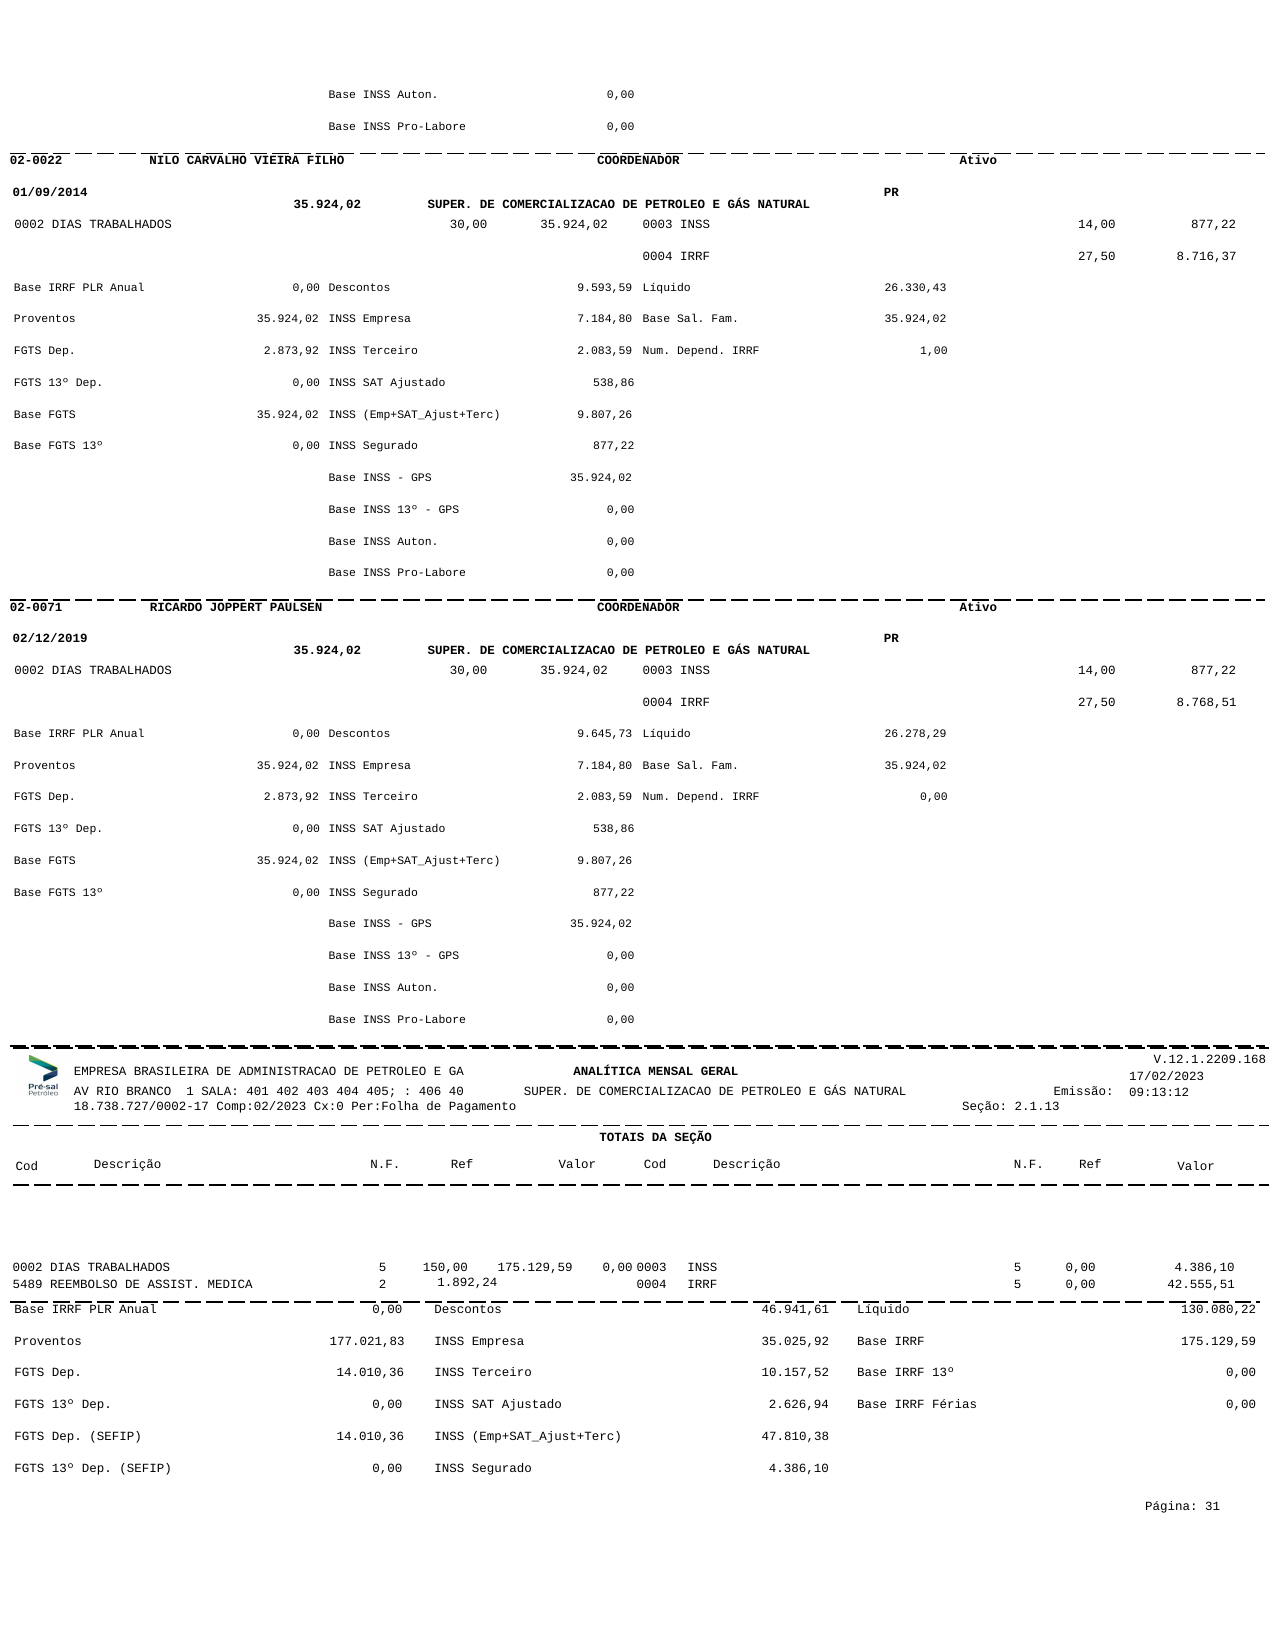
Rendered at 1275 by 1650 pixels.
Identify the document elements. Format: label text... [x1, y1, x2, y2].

table_cell [540, 696, 642, 728]
table_cell 47.810,38 [754, 1430, 857, 1462]
table_cell INSS Empresa [328, 760, 540, 791]
table_cell [1014, 1398, 1065, 1430]
table_cell 0,00 [884, 791, 959, 823]
table_cell 02-0071 RICARDO JOPPERT PAULSEN [10, 599, 597, 632]
table_cell [636, 1430, 687, 1462]
table_cell 30,00 [328, 664, 540, 696]
table_cell [257, 250, 328, 281]
table_cell 46.941,61 [754, 1301, 857, 1334]
table_cell [884, 409, 959, 440]
table_cell Valor [1129, 1125, 1269, 1184]
table_cell FGTS Dep. (SEFIP) [10, 1430, 329, 1462]
table_cell Descontos [423, 1301, 636, 1334]
table_cell 0003 INSS [643, 218, 883, 249]
table_cell INSS Empresa [423, 1335, 636, 1366]
table_cell [1078, 472, 1169, 504]
table_cell Proventos [10, 1335, 329, 1366]
table_cell FGTS Dep. [10, 345, 257, 377]
table_cell [884, 121, 959, 153]
table_cell [1078, 121, 1169, 153]
table_cell 0004 IRRF [643, 250, 883, 281]
table_cell [1169, 982, 1264, 1014]
table_cell [959, 887, 1078, 918]
table_cell [884, 153, 959, 186]
table_cell [1078, 377, 1169, 408]
table_cell Base INSS Auton. [328, 982, 540, 1014]
table_cell [257, 696, 328, 728]
table_cell Cod [13, 1125, 74, 1184]
table_cell 2.626,94 [754, 1398, 857, 1430]
table_cell 26.278,29 [884, 728, 959, 759]
table_cell 0,00 [540, 504, 642, 536]
table_cell [884, 536, 959, 567]
table_cell [1169, 567, 1264, 599]
table_cell FGTS Dep. [10, 791, 257, 823]
table_cell [10, 1014, 257, 1045]
table_cell [959, 377, 1078, 408]
table_cell 01/09/2014 [10, 186, 257, 218]
table_cell INSS SAT Ajustado [328, 823, 540, 855]
table_cell [643, 377, 883, 408]
table_cell [884, 504, 959, 536]
table_cell [687, 1430, 754, 1462]
table_cell [1078, 633, 1169, 664]
table_cell 877,22 [1169, 218, 1264, 249]
table_cell [1065, 1430, 1167, 1462]
table_cell [10, 121, 257, 153]
table_cell [636, 1462, 687, 1493]
table_cell [1169, 281, 1264, 313]
table_cell Base IRRF 13º [857, 1366, 1014, 1398]
table_cell [1169, 536, 1264, 567]
table_cell INSS Segurado [328, 887, 540, 918]
table_cell [1169, 186, 1264, 218]
table_cell 02/12/2019 [10, 633, 257, 664]
table_cell [857, 1430, 1014, 1462]
table_header V.12.1.2209.168 17/02/2023 09:13:12 [1129, 1047, 1269, 1124]
table_cell Base INSS Pro-Labore [328, 567, 540, 599]
table_cell [884, 855, 959, 887]
table_cell [643, 567, 883, 599]
table_cell 877,22 [1169, 664, 1264, 696]
table_cell 9.593,59 [540, 281, 642, 313]
table_cell Ativo [959, 599, 1078, 632]
table_cell [257, 567, 328, 599]
table_header 0,00 0,00 [1065, 1261, 1167, 1301]
table_cell [959, 950, 1078, 982]
table_cell [1169, 855, 1264, 887]
table_cell [1014, 1430, 1065, 1462]
table_cell INSS Terceiro [328, 791, 540, 823]
table_cell [257, 121, 328, 153]
table_cell [1169, 472, 1264, 504]
table_cell 175.129,59 [1167, 1335, 1259, 1366]
table_cell 8.716,37 [1169, 250, 1264, 281]
table_cell Líquido [643, 281, 883, 313]
table_cell Num. Depend. IRRF [643, 791, 883, 823]
table_cell [636, 1398, 687, 1430]
table_cell 30,00 [328, 218, 540, 249]
table_cell 2.083,59 [540, 345, 642, 377]
table_cell [959, 313, 1078, 345]
table_cell Base FGTS 13º [10, 440, 257, 472]
table_cell [643, 472, 883, 504]
table_cell [959, 472, 1078, 504]
table_cell [1078, 536, 1169, 567]
table_cell [257, 1014, 328, 1045]
table_header 5 5 [1014, 1261, 1065, 1301]
table_cell [1078, 313, 1169, 345]
table_cell FGTS 13º Dep. [10, 1398, 329, 1430]
table_cell 877,22 [540, 440, 642, 472]
table_cell [1169, 345, 1264, 377]
table_cell 1,00 [884, 345, 959, 377]
table_cell 35.924,02 [257, 409, 328, 440]
table_cell [1078, 918, 1169, 950]
table_cell [643, 409, 883, 440]
table_cell 35.924,02 SUPER. DE COMERCIALIZACAO DE PETROLEO E GÁS NATURAL [257, 633, 883, 664]
table_cell [636, 1301, 687, 1334]
table_cell Num. Depend. IRRF [643, 345, 883, 377]
table_cell [1078, 153, 1169, 186]
table_cell [1065, 1335, 1167, 1366]
table_cell [959, 345, 1078, 377]
table_cell Base INSS 13º - GPS [328, 950, 540, 982]
table_header EMPRESA BRASILEIRA DE ADMINISTRACAO DE PETROLEO E GA ANALÍTICA MENSAL GERAL AV RIO BRANCO 1 SALA: 401 402 403 404 405; : 406 40 SUPER. DE COMERCIALIZACAO DE PETROLEO E GÁS NATURAL 18.738.727/0002-17 Comp:02/2023 Cx:0 Per:Folha de Pagamento [74, 1047, 962, 1124]
table_cell INSS (Emp+SAT_Ajust+Terc) [328, 409, 540, 440]
table_cell [1169, 887, 1264, 918]
table_cell Base FGTS [10, 409, 257, 440]
table_cell Base INSS Auton. [328, 89, 540, 121]
table_cell INSS (Emp+SAT_Ajust+Terc) [328, 855, 540, 887]
table_cell 0,00 [1167, 1366, 1259, 1398]
table_cell [959, 633, 1078, 664]
table_cell 2.873,92 [257, 791, 328, 823]
table_cell 538,86 [540, 377, 642, 408]
table_cell 130.080,22 [1167, 1301, 1259, 1334]
table_cell Base IRRF PLR Anual [10, 728, 257, 759]
table_cell 35.924,02 [540, 472, 642, 504]
table_cell [884, 250, 959, 281]
table_header 0003 0004 [636, 1261, 687, 1301]
table_cell [1065, 1366, 1167, 1398]
table_cell [959, 855, 1078, 887]
table_cell 0,00 [257, 281, 328, 313]
table_cell 0003 INSS [643, 664, 883, 696]
table_header 150,00 175.129,59 0,00 1.892,24 [423, 1261, 636, 1301]
table_cell [857, 1462, 1014, 1493]
table_cell [643, 855, 883, 887]
table_cell 35.924,02 [257, 760, 328, 791]
table_cell Base FGTS [10, 855, 257, 887]
table_cell [959, 728, 1078, 759]
table_cell Base INSS Pro-Labore [328, 1014, 540, 1045]
table_cell [959, 791, 1078, 823]
table_cell Base IRRF PLR Anual [10, 281, 257, 313]
table_cell 0,00 [540, 89, 642, 121]
table_cell [959, 760, 1078, 791]
table_cell [884, 950, 959, 982]
table_cell [959, 1014, 1078, 1045]
table_cell [959, 918, 1078, 950]
table_cell [687, 1301, 754, 1334]
table_cell [1014, 1366, 1065, 1398]
table_cell [257, 536, 328, 567]
table_cell [1078, 823, 1169, 855]
table_cell [1065, 1301, 1167, 1334]
table_cell [687, 1335, 754, 1366]
table_cell [1078, 982, 1169, 1014]
table_cell FGTS 13º Dep. (SEFIP) [10, 1462, 329, 1493]
table_cell INSS SAT Ajustado [423, 1398, 636, 1430]
table_header [754, 1261, 857, 1301]
table_cell [1078, 281, 1169, 313]
table_cell [959, 664, 1078, 696]
table_cell 0004 IRRF [643, 696, 883, 728]
table_cell 8.768,51 [1169, 696, 1264, 728]
table_cell 10.157,52 [754, 1366, 857, 1398]
table_cell [884, 664, 959, 696]
table_cell 14.010,36 [329, 1430, 423, 1462]
table_cell Líquido [643, 728, 883, 759]
table_cell [257, 664, 328, 696]
table_cell [1167, 1462, 1259, 1493]
table_cell [10, 918, 257, 950]
table_cell 0,00 [540, 950, 642, 982]
table_cell [959, 696, 1078, 728]
table_cell Proventos [10, 313, 257, 345]
table_cell FGTS 13º Dep. [10, 377, 257, 408]
table_cell [1169, 791, 1264, 823]
table_cell 2.083,59 [540, 791, 642, 823]
table_cell 538,86 [540, 823, 642, 855]
table_cell [643, 887, 883, 918]
table_cell 35.924,02 [884, 313, 959, 345]
table_cell Base FGTS 13º [10, 887, 257, 918]
table_cell 35.924,02 SUPER. DE COMERCIALIZACAO DE PETROLEO E GÁS NATURAL [257, 186, 883, 218]
table_cell [328, 696, 540, 728]
table_cell [257, 472, 328, 504]
table_cell [687, 1366, 754, 1398]
table_cell Base IRRF [857, 1335, 1014, 1366]
table_cell [884, 218, 959, 249]
table_cell 0,00 [540, 1014, 642, 1045]
table_cell INSS Segurado [423, 1462, 636, 1493]
table_cell [1169, 440, 1264, 472]
table_cell [636, 1335, 687, 1366]
table_cell [1169, 918, 1264, 950]
table_cell [884, 89, 959, 121]
table_cell [1078, 599, 1169, 632]
table_cell PR [884, 633, 959, 664]
table_cell [1078, 950, 1169, 982]
table_cell [884, 887, 959, 918]
table_cell [1078, 855, 1169, 887]
table_cell Descontos [328, 728, 540, 759]
table_cell 9.807,26 [540, 855, 642, 887]
table_cell [1169, 121, 1264, 153]
table_cell [884, 472, 959, 504]
table_cell 0,00 [540, 982, 642, 1014]
table_cell 0,00 [540, 567, 642, 599]
table_cell INSS Segurado [328, 440, 540, 472]
table_cell 177.021,83 [329, 1335, 423, 1366]
table_cell [1169, 599, 1264, 632]
table_cell [257, 89, 328, 121]
table_cell [1169, 377, 1264, 408]
table_cell [959, 536, 1078, 567]
table_cell [1169, 950, 1264, 982]
table_cell [1078, 728, 1169, 759]
table_cell [1169, 633, 1264, 664]
table_cell FGTS Dep. [10, 1366, 329, 1398]
table_cell [959, 567, 1078, 599]
table_cell [884, 696, 959, 728]
table_cell [1169, 760, 1264, 791]
table_cell 27,50 [1078, 696, 1169, 728]
table_cell [1078, 1014, 1169, 1045]
table_cell Base IRRF PLR Anual [10, 1301, 329, 1334]
table_cell [959, 250, 1078, 281]
table_cell [643, 536, 883, 567]
table_cell 02-0022 NILO CARVALHO VIEIRA FILHO [10, 153, 597, 186]
table_cell 0,00 [1167, 1398, 1259, 1430]
table_header INSS IRRF [687, 1261, 754, 1301]
table_cell [884, 918, 959, 950]
table_cell Base INSS 13º - GPS [328, 504, 540, 536]
table_cell [10, 950, 257, 982]
table_cell [959, 281, 1078, 313]
table_cell [1169, 313, 1264, 345]
table_cell Ativo [959, 153, 1078, 186]
table_cell Base Sal. Fam. [643, 313, 883, 345]
table_cell [257, 504, 328, 536]
table_cell [959, 440, 1078, 472]
table_cell 26.330,43 [884, 281, 959, 313]
table_cell [959, 409, 1078, 440]
table_cell [1169, 728, 1264, 759]
table_cell Base Sal. Fam. [643, 760, 883, 791]
table_cell [687, 1462, 754, 1493]
table_cell [10, 504, 257, 536]
table_cell [959, 89, 1078, 121]
table_cell [643, 440, 883, 472]
table_cell Proventos [10, 760, 257, 791]
table_cell 0,00 [257, 887, 328, 918]
table_cell 0,00 [329, 1301, 423, 1334]
table_cell [540, 250, 642, 281]
table_cell 14,00 [1078, 664, 1169, 696]
table_cell PR [884, 186, 959, 218]
table_header [857, 1261, 1014, 1301]
table_cell [1078, 186, 1169, 218]
table_cell [959, 218, 1078, 249]
table_cell [643, 504, 883, 536]
table_cell [10, 567, 257, 599]
table_cell [687, 1398, 754, 1430]
table_cell 7.184,80 [540, 760, 642, 791]
table_cell 0,00 [329, 1398, 423, 1430]
table_cell [643, 918, 883, 950]
table_cell [1169, 153, 1264, 186]
table_cell [1078, 791, 1169, 823]
table_cell [643, 982, 883, 1014]
table_cell Base INSS - GPS [328, 472, 540, 504]
table_cell [1078, 887, 1169, 918]
table_cell [1169, 409, 1264, 440]
table_cell 35.025,92 [754, 1335, 857, 1366]
table_cell 35.924,02 [540, 664, 642, 696]
table_cell INSS Empresa [328, 313, 540, 345]
table_cell 35.924,02 [257, 855, 328, 887]
table_cell 27,50 [1078, 250, 1169, 281]
table_cell INSS SAT Ajustado [328, 377, 540, 408]
table_cell [1078, 409, 1169, 440]
table_cell 14.010,36 [329, 1366, 423, 1398]
table_cell [257, 218, 328, 249]
table_cell 4.386,10 [754, 1462, 857, 1493]
table_cell [10, 472, 257, 504]
table_cell 35.924,02 [540, 918, 642, 950]
table_cell 35.924,02 [257, 313, 328, 345]
table_cell [10, 89, 257, 121]
table_cell [959, 823, 1078, 855]
table_cell [1169, 504, 1264, 536]
table_cell [257, 950, 328, 982]
table_cell [1169, 89, 1264, 121]
table_cell [959, 121, 1078, 153]
table_cell 0002 DIAS TRABALHADOS [10, 218, 257, 249]
table_cell [1014, 1462, 1065, 1493]
table_cell COORDENADOR [597, 153, 883, 186]
table_cell FGTS 13º Dep. [10, 823, 257, 855]
table_cell [643, 823, 883, 855]
table_cell [884, 377, 959, 408]
table_cell 0,00 [540, 536, 642, 567]
table_cell Descontos [328, 281, 540, 313]
table_cell [884, 567, 959, 599]
table_cell Base IRRF Férias [857, 1398, 1014, 1430]
table_cell [1169, 823, 1264, 855]
table_cell [884, 440, 959, 472]
table_cell [328, 250, 540, 281]
table_cell [1014, 1301, 1065, 1334]
table_header 4.386,10 42.555,51 [1167, 1261, 1259, 1301]
table_cell [636, 1366, 687, 1398]
table_header 0002 DIAS TRABALHADOS 5489 REEMBOLSO DE ASSIST. MEDICA [10, 1261, 329, 1301]
table_cell INSS Terceiro [423, 1366, 636, 1398]
table_cell [1078, 89, 1169, 121]
table_cell [10, 696, 257, 728]
table_cell 0,00 [329, 1462, 423, 1493]
table_cell COORDENADOR [597, 599, 883, 632]
table_cell 0,00 [257, 377, 328, 408]
table_cell 0002 DIAS TRABALHADOS [10, 664, 257, 696]
table_cell [1078, 504, 1169, 536]
table_cell N.F. Ref [962, 1125, 1129, 1184]
table_cell [884, 1014, 959, 1045]
table_cell [1014, 1335, 1065, 1366]
table_cell 0,00 [257, 823, 328, 855]
table_cell 9.807,26 [540, 409, 642, 440]
table_cell [643, 950, 883, 982]
table_cell TOTAIS DA SEÇÃO Descrição N.F. Ref Valor Cod Descrição [74, 1125, 962, 1184]
table_header Emissão: Seção: 2.1.13 [962, 1047, 1129, 1124]
table_cell [10, 982, 257, 1014]
table_cell 0,00 [257, 728, 328, 759]
table_cell Base INSS Auton. [328, 536, 540, 567]
table_cell 0,00 [257, 440, 328, 472]
table_cell 2.873,92 [257, 345, 328, 377]
table_cell 14,00 [1078, 218, 1169, 249]
table_header 5 2 [329, 1261, 423, 1301]
table_cell [1078, 760, 1169, 791]
table_cell 0,00 [540, 121, 642, 153]
table_cell [10, 250, 257, 281]
table_cell [959, 186, 1078, 218]
table_cell INSS (Emp+SAT_Ajust+Terc) [423, 1430, 636, 1462]
table_cell [257, 918, 328, 950]
table_cell [1078, 440, 1169, 472]
table_cell [959, 504, 1078, 536]
table_cell [884, 823, 959, 855]
table_cell [257, 982, 328, 1014]
table_cell [1065, 1462, 1167, 1493]
table_cell 9.645,73 [540, 728, 642, 759]
table_cell [643, 121, 883, 153]
table_cell [1169, 1014, 1264, 1045]
table_cell Base INSS Pro-Labore [328, 121, 540, 153]
table_cell 35.924,02 [884, 760, 959, 791]
table_cell [884, 982, 959, 1014]
table_cell [959, 982, 1078, 1014]
table_cell [1078, 567, 1169, 599]
table_cell 7.184,80 [540, 313, 642, 345]
table_cell [643, 1014, 883, 1045]
table_cell [1065, 1398, 1167, 1430]
table_cell [10, 536, 257, 567]
table_header [13, 1047, 74, 1124]
table_cell 35.924,02 [540, 218, 642, 249]
table_cell INSS Terceiro [328, 345, 540, 377]
table_cell [643, 89, 883, 121]
table_cell Base INSS - GPS [328, 918, 540, 950]
table_cell Líquido [857, 1301, 1014, 1334]
table_cell [1167, 1430, 1259, 1462]
table_cell [1078, 345, 1169, 377]
table_cell [884, 599, 959, 632]
table_cell 877,22 [540, 887, 642, 918]
